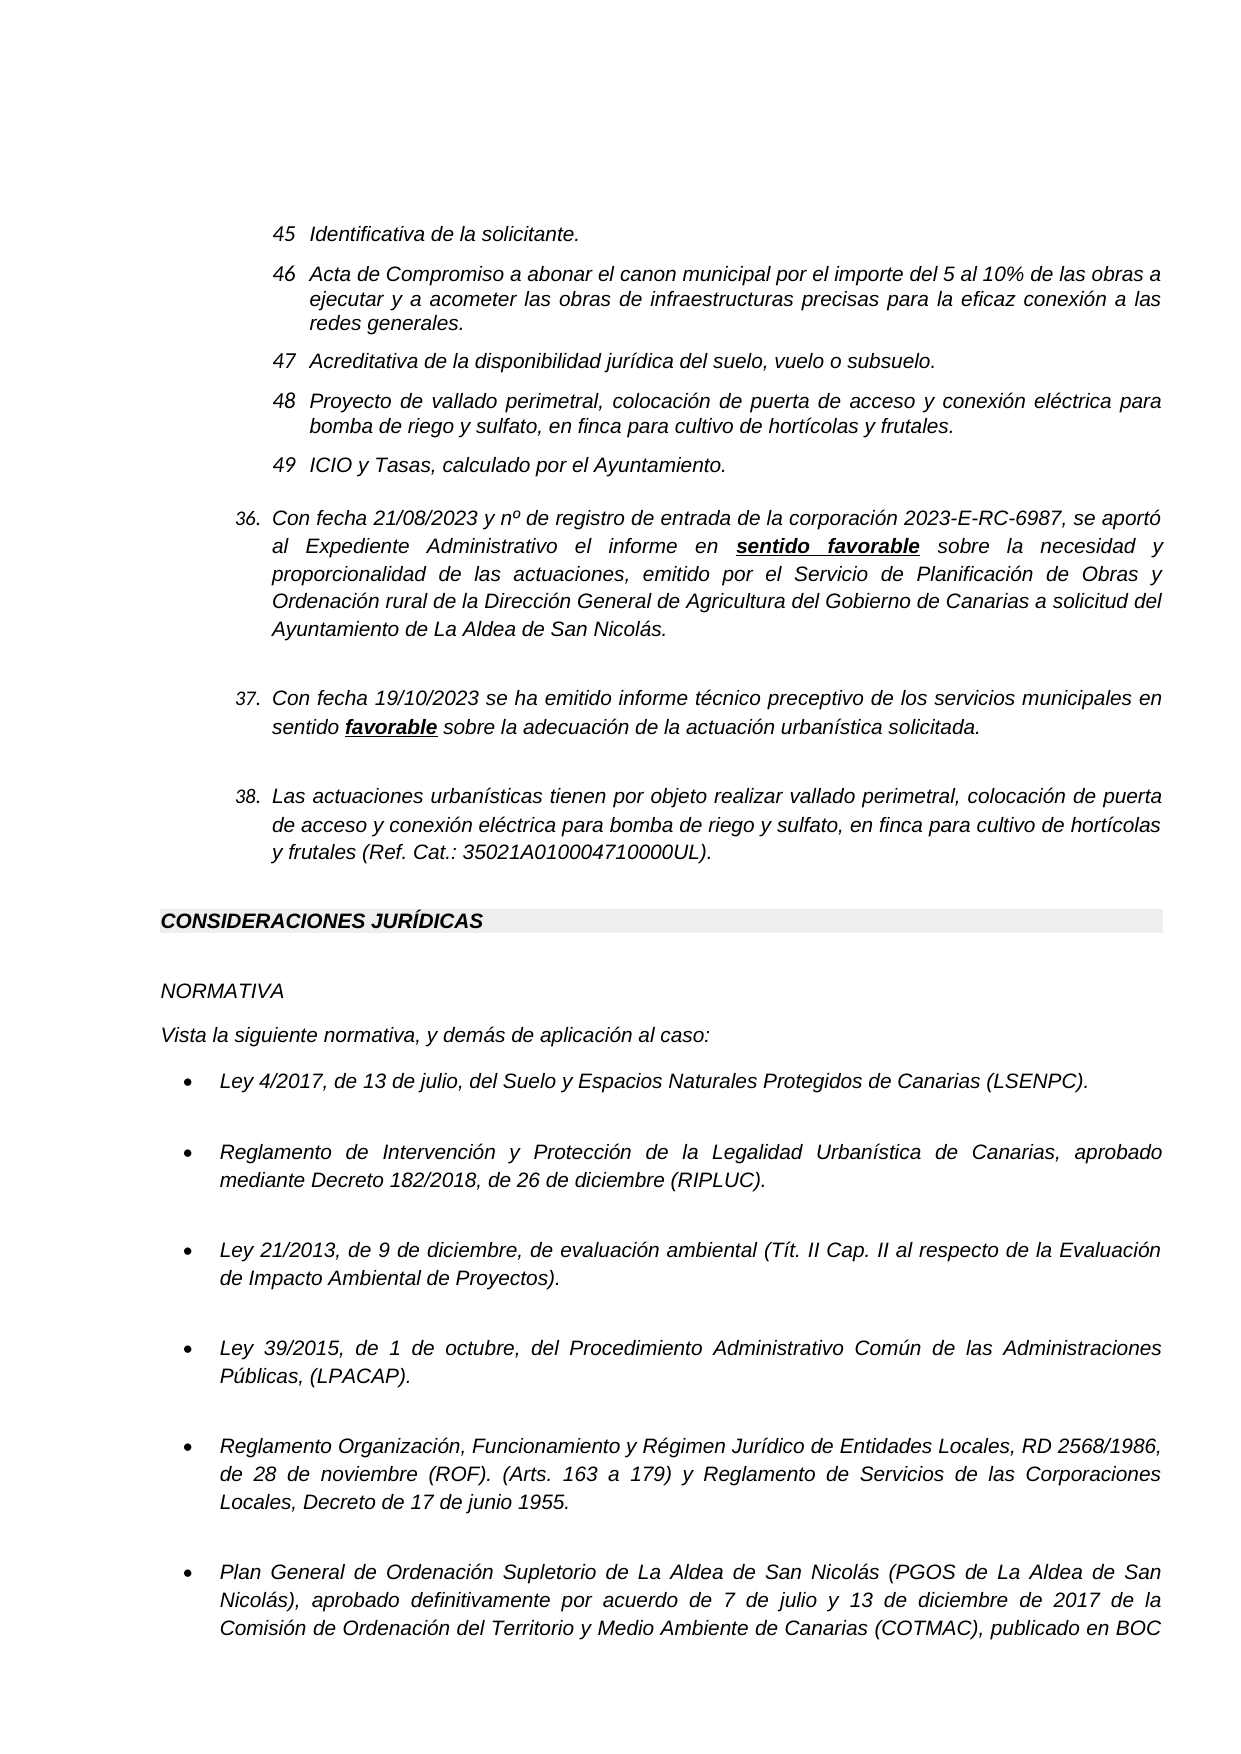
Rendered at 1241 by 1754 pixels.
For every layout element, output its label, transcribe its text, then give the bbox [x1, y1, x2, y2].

list Proyecto de vallado perimetral, colocación de puerta de acceso y conexión eléctrica para bomba de riego y sulfato, en finca para cultivo de hortícolas y frutales. [272, 386, 1163, 438]
list Acta de Compromiso a abonar el canon municipal por el importe del 5 al 10% de las obras a ejecutar y a acometer las obras de infraestructuras precisas para la eficaz conexión a las redes generales. [272, 259, 1163, 334]
list Las actuaciones urbanísticas tienen por objeto realizar vallado perimetral, colocación de puerta de acceso y conexión eléctrica para bomba de riego y sulfato, en finca para cultivo de hortícolas y frutales (Ref. Cat.: 35021A010004710000UL). [234, 784, 1163, 864]
list ICIO y Tasas, calculado por el Ayuntamiento. [272, 450, 1163, 478]
list Con fecha 21/08/2023 y nº de registro de entrada de la corporación 2023-E-RC-6987, se aportó al Expediente Administrativo el informe en sentido favorable sobre la necesidad y proporcionalidad de las actuaciones, emitido por el Servicio de Planificación de Obras y Ordenación rural de la Dirección General de Agricultura del Gobierno de Canarias a solicitud del Ayuntamiento de La Aldea de San Nicolás. [234, 505, 1163, 640]
list Con fecha 19/10/2023 se ha emitido informe técnico preceptivo de los servicios municipales en sentido favorable sobre la adecuación de la actuación urbanística solicitada. [234, 686, 1163, 738]
list Ley 39/2015, de 1 de octubre, del Procedimiento Administrativo Común de las Administraciones Públicas, (LPACAP). [182, 1335, 1163, 1388]
list Reglamento de Intervención y Protección de la Legalidad Urbanística de Canarias, aprobado mediante Decreto 182/2018, de 26 de diciembre (RIPLUC). [182, 1139, 1163, 1192]
list Ley 4/2017, de 13 de julio, del Suelo y Espacios Naturales Protegidos de Canarias (LSENPC). [182, 1068, 1163, 1093]
list Ley 21/2013, de 9 de diciembre, de evaluación ambiental (Tít. II Cap. II al respecto de la Evaluación de Impacto Ambiental de Proyectos). [182, 1237, 1163, 1290]
list Reglamento Organización, Funcionamiento y Régimen Jurídico de Entidades Locales, RD 2568/1986, de 28 de noviembre (ROF). (Arts. 163 a 179) y Reglamento de Servicios de las Corporaciones Locales, Decreto de 17 de junio 1955. [182, 1433, 1163, 1514]
list Identificativa de la solicitante. [272, 219, 1163, 247]
subtitle NORMATIVA [160, 978, 1163, 1002]
list Acreditativa de la disponibilidad jurídica del suelo, vuelo o subsuelo. [272, 346, 1163, 374]
list Plan General de Ordenación Supletorio de La Aldea de San Nicolás (PGOS de La Aldea de San Nicolás), aprobado definitivamente por acuerdo de 7 de julio y 13 de diciembre de 2017 de la Comisión de Ordenación del Territorio y Medio Ambiente de Canarias (COTMAC), publicado en BOC [182, 1559, 1163, 1639]
subtitle CONSIDERACIONES JURÍDICAS [160, 909, 1163, 933]
text Vista la siguiente normativa, y demás de aplicación al caso: [160, 1023, 1163, 1047]
